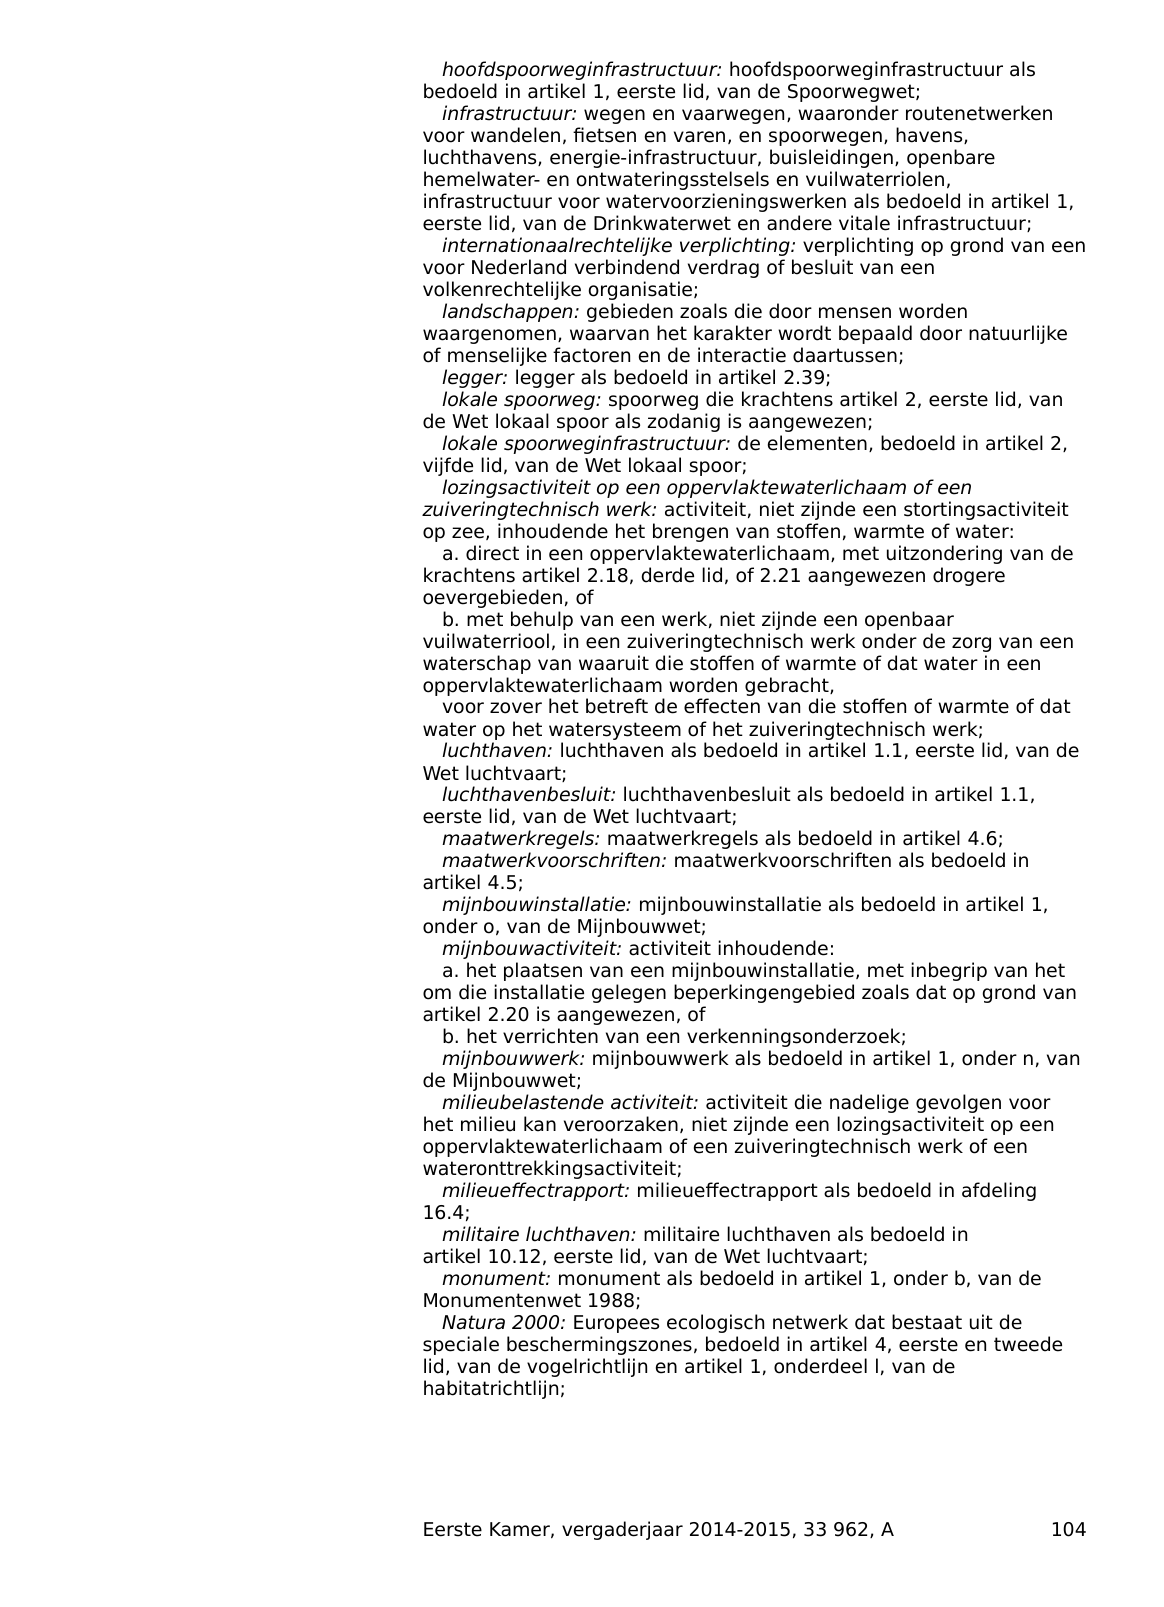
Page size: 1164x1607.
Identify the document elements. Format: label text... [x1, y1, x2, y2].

text lokale spoorweg: spoorweg die krachtens artikel 2, eerste lid, van de Wet lokaal spoor als zodanig is aangewezen; [422, 389, 1087, 433]
text b. met behulp van een werk, niet zijnde een openbaar vuilwaterriool, in een zuiveringtechnisch werk onder de zorg van een waterschap van waaruit die stoffen of warmte of dat water in een oppervlaktewaterlichaam worden gebracht, [422, 608, 1087, 696]
text internationaalrechtelijke verplichting: verplichting op grond van een voor Nederland verbindend verdrag of besluit van een volkenrechtelijke organisatie; [422, 235, 1087, 301]
text mijnbouwinstallatie: mijnbouwinstallatie als bedoeld in artikel 1, onder o, van de Mijnbouwwet; [422, 894, 1087, 938]
text a. direct in een oppervlaktewaterlichaam, met uitzondering van de krachtens artikel 2.18, derde lid, of 2.21 aangewezen drogere oevergebieden, of [422, 543, 1087, 608]
text luchthavenbesluit: luchthavenbesluit als bedoeld in artikel 1.1, eerste lid, van de Wet luchtvaart; [422, 784, 1087, 828]
text maatwerkvoorschriften: maatwerkvoorschriften als bedoeld in artikel 4.5; [422, 850, 1087, 894]
text monument: monument als bedoeld in artikel 1, onder b, van de Monumentenwet 1988; [422, 1268, 1087, 1312]
text voor zover het betreft de effecten van die stoffen of warmte of dat water op het watersysteem of het zuiveringtechnisch werk; [422, 696, 1087, 740]
text infrastructuur: wegen en vaarwegen, waaronder routenetwerken voor wandelen, fietsen en varen, en spoorwegen, havens, luchthavens, energie-infrastructuur, buisleidingen, openbare hemelwater- en ontwateringsstelsels en vuilwaterriolen, infrastructuur voor watervoorzieningswerken als bedoeld in artikel 1, eerste lid, van de Drinkwaterwet en andere vitale infrastructuur; [422, 103, 1087, 235]
text maatwerkregels: maatwerkregels als bedoeld in artikel 4.6; [422, 828, 1087, 850]
text lokale spoorweginfrastructuur: de elementen, bedoeld in artikel 2, vijfde lid, van de Wet lokaal spoor; [422, 433, 1087, 477]
text mijnbouwactiviteit: activiteit inhoudende: [422, 938, 1087, 960]
text militaire luchthaven: militaire luchthaven als bedoeld in artikel 10.12, eerste lid, van de Wet luchtvaart; [422, 1224, 1087, 1268]
text milieubelastende activiteit: activiteit die nadelige gevolgen voor het milieu kan veroorzaken, niet zijnde een lozingsactiviteit op een oppervlaktewaterlichaam of een zuiveringtechnisch werk of een wateronttrekkingsactiviteit; [422, 1092, 1087, 1180]
text legger: legger als bedoeld in artikel 2.39; [422, 367, 1087, 389]
text milieueffectrapport: milieueffectrapport als bedoeld in afdeling 16.4; [422, 1180, 1087, 1224]
text mijnbouwwerk: mijnbouwwerk als bedoeld in artikel 1, onder n, van de Mijnbouwwet; [422, 1048, 1087, 1092]
text hoofdspoorweginfrastructuur: hoofdspoorweginfrastructuur als bedoeld in artikel 1, eerste lid, van de Spoorwegwet; [422, 59, 1087, 103]
text landschappen: gebieden zoals die door mensen worden waargenomen, waarvan het karakter wordt bepaald door natuurlijke of menselijke factoren en de interactie daartussen; [422, 301, 1087, 367]
text lozingsactiviteit op een oppervlaktewaterlichaam of een zuiveringtechnisch werk: activiteit, niet zijnde een stortingsactiviteit op zee, inhoudende het brengen van stoffen, warmte of water: [422, 477, 1087, 543]
text luchthaven: luchthaven als bedoeld in artikel 1.1, eerste lid, van de Wet luchtvaart; [422, 740, 1087, 784]
text b. het verrichten van een verkenningsonderzoek; [422, 1026, 1087, 1048]
text a. het plaatsen van een mijnbouwinstallatie, met inbegrip van het om die installatie gelegen beperkingengebied zoals dat op grond van artikel 2.20 is aangewezen, of [422, 960, 1087, 1026]
text Natura 2000: Europees ecologisch netwerk dat bestaat uit de speciale beschermingszones, bedoeld in artikel 4, eerste en tweede lid, van de vogelrichtlijn en artikel 1, onderdeel l, van de habitatrichtlijn; [422, 1312, 1087, 1400]
